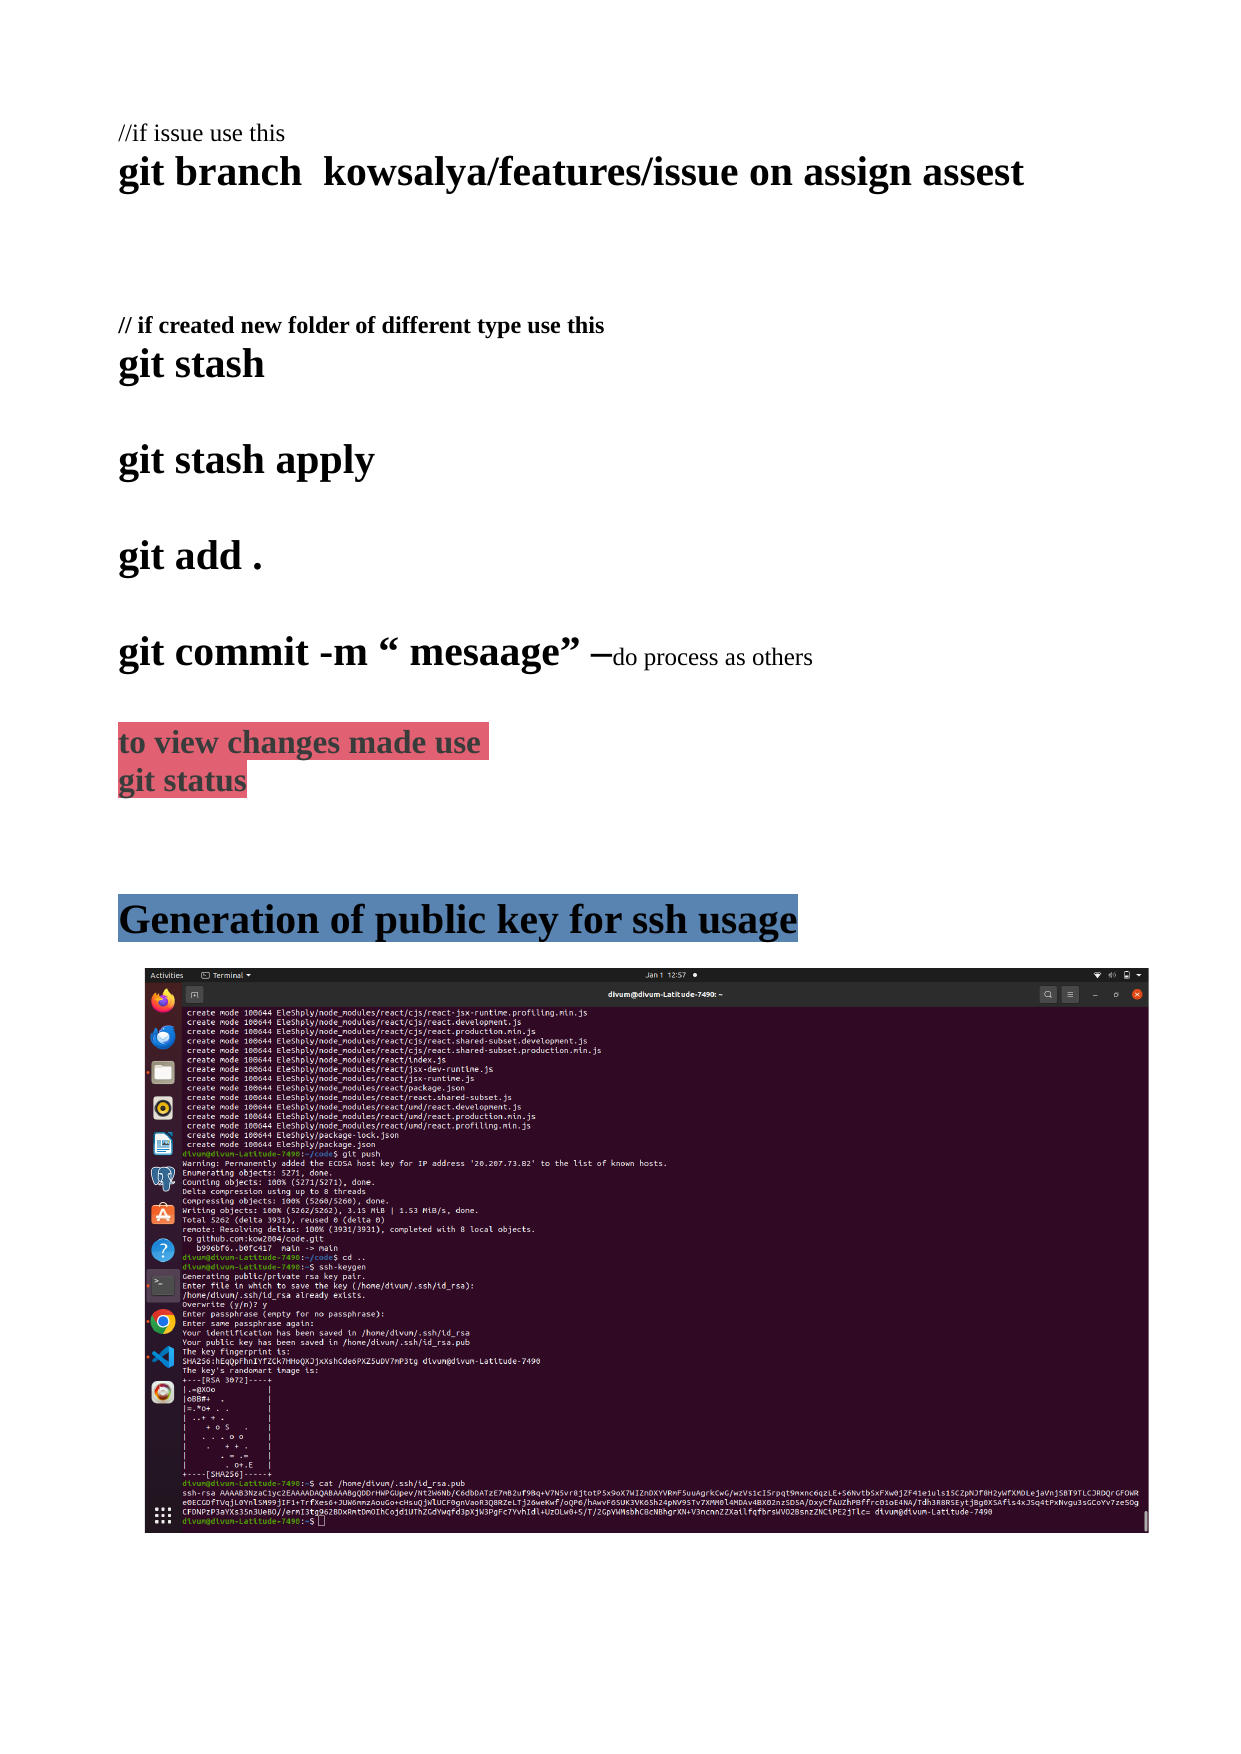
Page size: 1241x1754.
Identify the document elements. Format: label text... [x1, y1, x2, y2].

text git status [118, 760, 1122, 798]
picture [144, 968, 1149, 1533]
text git stash apply [118, 434, 1122, 482]
text git add . [118, 530, 1122, 578]
text git stash [118, 338, 1122, 386]
text to view changes made use [118, 722, 1122, 760]
text git branch kowsalya/features/issue on assign assest [118, 147, 1122, 195]
text //if issue use this [118, 118, 1122, 147]
text // if created new folder of different type use this [118, 291, 1122, 338]
text git commit -m “ mesaage” –do process as others [118, 626, 1122, 674]
text Generation of public key for ssh usage [118, 894, 1122, 942]
